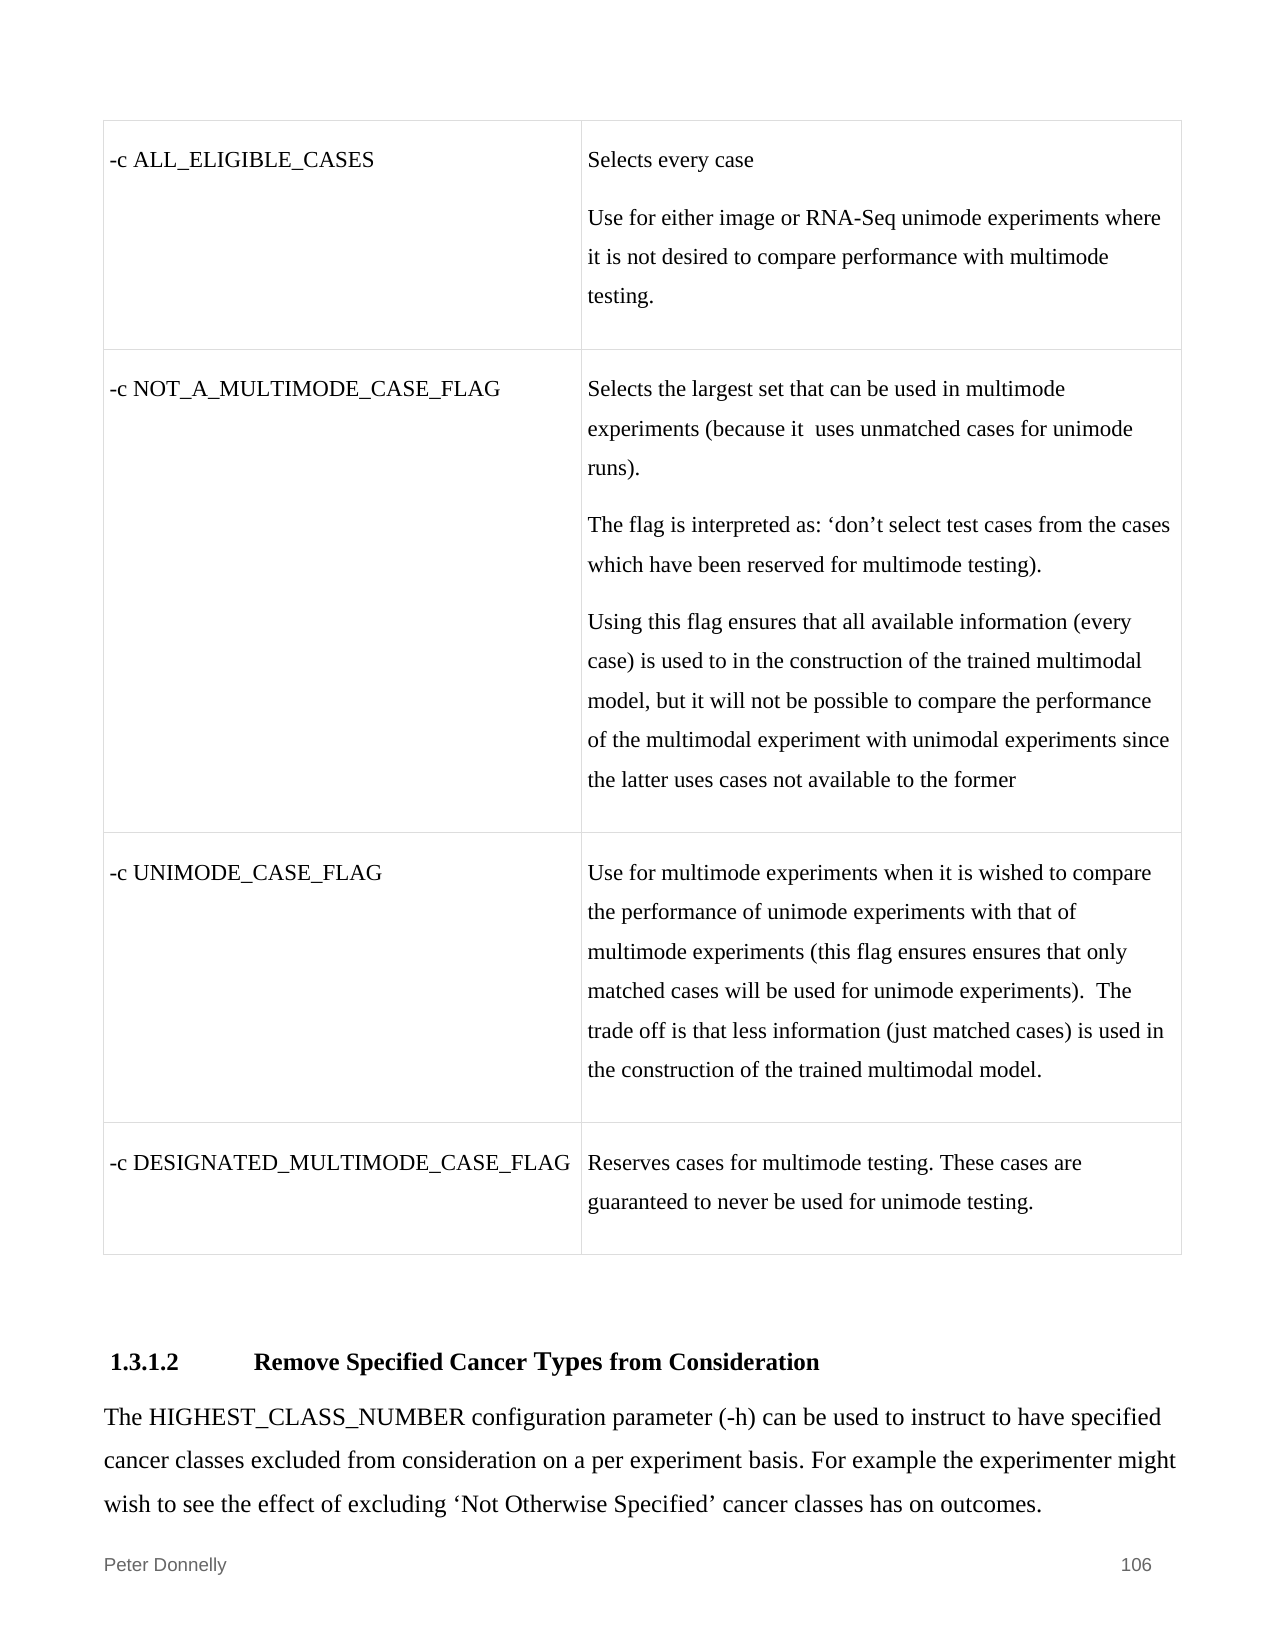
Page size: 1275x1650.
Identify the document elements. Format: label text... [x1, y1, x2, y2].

table_cell Use for multimode experiments when it is wished to compare the performance of unimode experiments with that of multimode experiments (this flag ensures ensures that only matched cases will be used for unimode experiments). The trade off is that less information (just matched cases) is used in the construction of the trained multimodal model. [582, 833, 1181, 1122]
table_cell Selects the largest set that can be used in multimode experiments (because it uses unmatched cases for unimode runs). The flag is interpreted as: ‘don’t select test cases from the cases which have been reserved for multimode testing). Using this flag ensures that all available information (every case) is used to in the construction of the trained multimodal model, but it will not be possible to compare the performance of the multimodal experiment with unimodal experiments since the latter uses cases not available to the former [582, 350, 1181, 832]
text The HIGHEST_CLASS_NUMBER configuration parameter (-h) can be used to instruct to have specified cancer classes excluded from consideration on a per experiment basis. For example the experimenter might wish to see the effect of excluding ‘Not Otherwise Specified’ cancer classes has on outcomes. [103, 1402, 1181, 1517]
table_cell -c ALL_ELIGIBLE_CASES [104, 121, 581, 349]
table_cell -c DESIGNATED_MULTIMODE_CASE_FLAG [104, 1123, 581, 1254]
subtitle Remove Specified Cancer Types from Consideration [103, 1345, 1181, 1376]
table_cell Selects every case Use for either image or RNA-Seq unimode experiments where it is not desired to compare performance with multimode testing. [582, 121, 1181, 349]
table_cell Reserves cases for multimode testing. These cases are guaranteed to never be used for unimode testing. [582, 1123, 1181, 1254]
table_cell -c UNIMODE_CASE_FLAG [104, 833, 581, 1122]
table_cell -c NOT_A_MULTIMODE_CASE_FLAG [104, 350, 581, 832]
